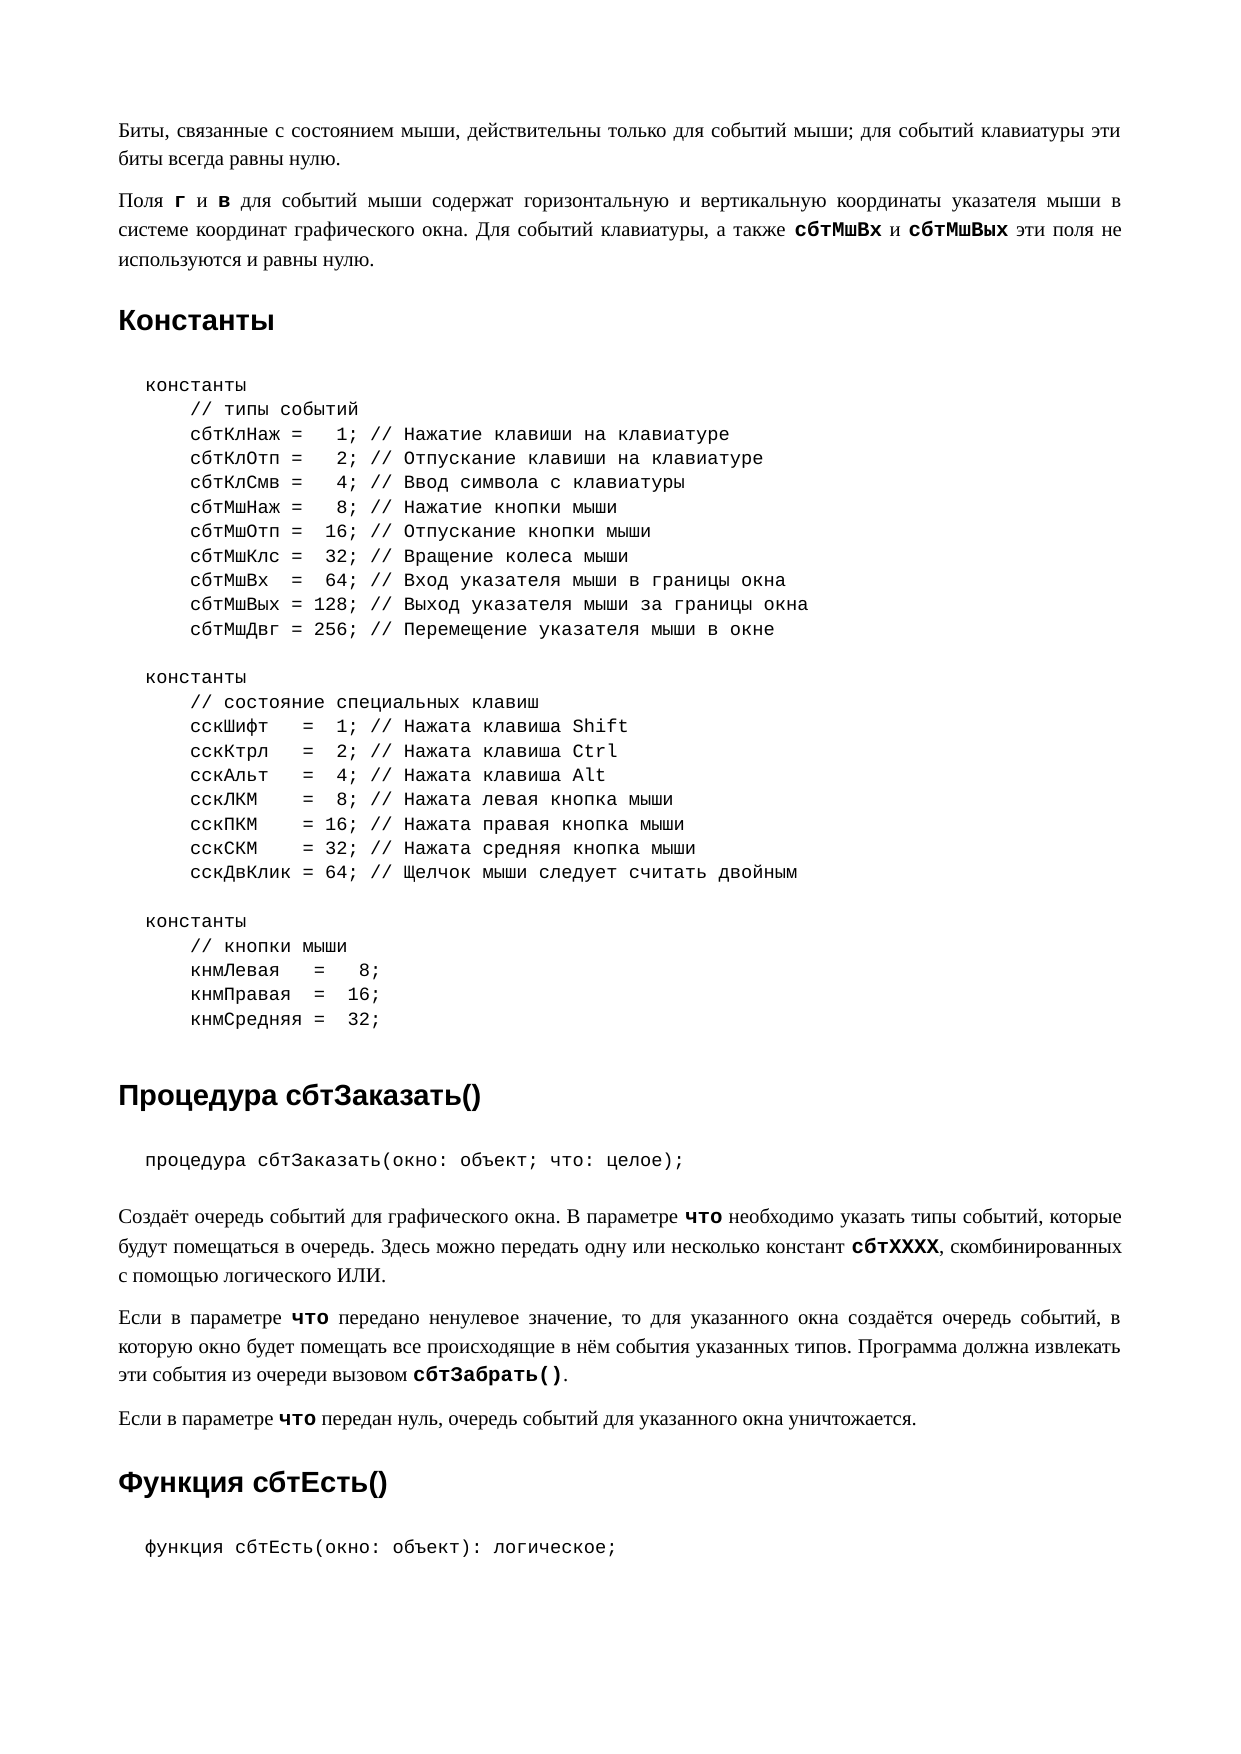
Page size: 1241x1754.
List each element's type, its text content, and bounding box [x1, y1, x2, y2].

text Поля г и в для событий мыши содержат горизонтальную и вертикальную координаты указателя мыши в системе координат графического окна. Для событий клавиатуры, а также сбтМшВх и сбтМшВых эти поля не используются и равны нулю. [118, 188, 1122, 271]
text процедура сбтЗаказать(окно: объект; что: целое); [136, 1142, 1104, 1181]
subtitle Константы [118, 303, 1122, 337]
text константы // типы событий сбтКлНаж = 1; // Нажатие клавиши на клавиатуре сбтКлОтп = 2; // Отпускание клавиши на клавиатуре сбтКлСмв = 4; // Ввод символа с клавиатуры сбтМшНаж = 8; // Нажатие кнопки мыши сбтМшОтп = 16; // Отпускание кнопки мыши сбтМшКлс = 32; // Вращение колеса мыши сбтМшВх = 64; // Вход указателя мыши в границы окна сбтМшВых = 128; // Выход указателя мыши за границы окна сбтМшДвг = 256; // Перемещение указателя мыши в окне [136, 367, 1104, 641]
text Биты, связанные с состоянием мыши, действительны только для событий мыши; для событий клавиатуры эти биты всегда равны нулю. [118, 118, 1122, 170]
subtitle Процедура сбтЗаказать() [118, 1078, 1122, 1112]
text константы // состояние специальных клавиш сскШифт = 1; // Нажата клавиша Shift сскКтрл = 2; // Нажата клавиша Ctrl сскАльт = 4; // Нажата клавиша Alt сскЛКМ = 8; // Нажата левая кнопка мыши сскПКМ = 16; // Нажата правая кнопка мыши сскСКМ = 32; // Нажата средняя кнопка мыши сскДвКлик = 64; // Щелчок мыши следует считать двойным [136, 659, 1104, 884]
text Если в параметре что передан нуль, очередь событий для указанного окна уничтожается. [118, 1406, 1122, 1432]
text Если в параметре что передано ненулевое значение, то для указанного окна создаётся очередь событий, в которую окно будет помещать все происходящие в нём события указанных типов. Программа должна извлекать эти события из очереди вызовом сбтЗабрать(). [118, 1305, 1122, 1388]
text константы // кнопки мыши кнмЛевая = 8; кнмПравая = 16; кнмСредняя = 32; [136, 903, 1104, 1040]
subtitle Функция сбтЕсть() [118, 1465, 1122, 1498]
text функция сбтЕсть(окно: объект): логическое; [136, 1529, 1104, 1568]
text Создаёт очередь событий для графического окна. В параметре что необходимо указать типы событий, которые будут помещаться в очередь. Здесь можно передать одну или несколько констант сбтХХХХ, скомбинированных с помощью логического ИЛИ. [118, 1204, 1122, 1287]
